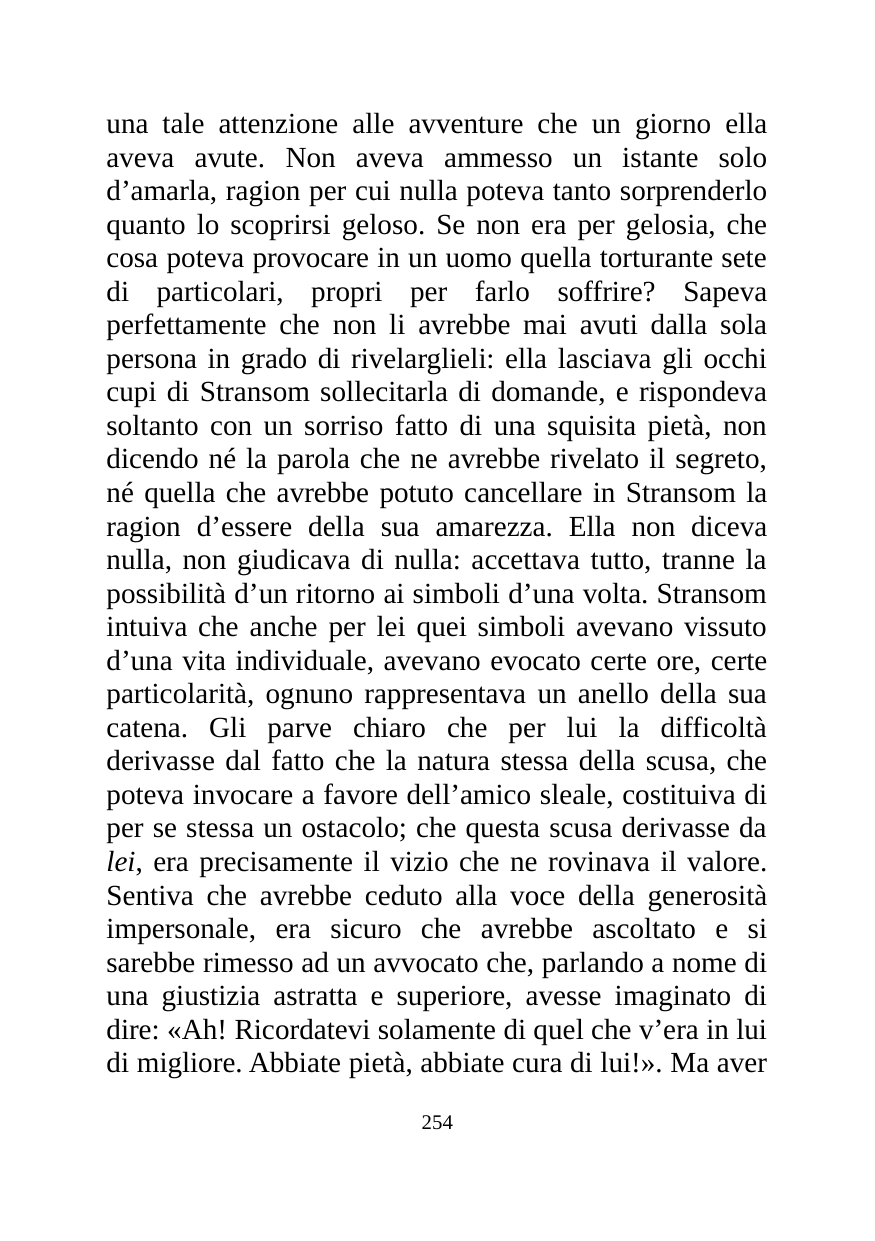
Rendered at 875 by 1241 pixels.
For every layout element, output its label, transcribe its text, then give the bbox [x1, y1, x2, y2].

text una tale attenzione alle avventure che un giorno ella aveva avute. Non aveva ammesso un istante solo d’amarla, ragion per cui nulla poteva tanto sorprenderlo quanto lo scoprirsi geloso. Se non era per gelosia, che cosa poteva provocare in un uomo quella torturante sete di particolari, propri per farlo soffrire? Sapeva perfettamente che non li avrebbe mai avuti dalla sola persona in grado di rivelarglieli: ella lasciava gli occhi cupi di Stransom sollecitarla di domande, e rispondeva soltanto con un sorriso fatto di una squisita pietà, non dicendo né la parola che ne avrebbe rivelato il segreto, né quella che avrebbe potuto cancellare in Stransom la ragion d’essere della sua amarezza. Ella non diceva nulla, non giudicava di nulla: accettava tutto, tranne la possibilità d’un ritorno ai simboli d’una volta. Stransom intuiva che anche per lei quei simboli avevano vissuto d’una vita individuale, avevano evocato certe ore, certe particolarità, ognuno rappresentava un anello della sua catena. Gli parve chiaro che per lui la difficoltà derivasse dal fatto che la natura stessa della scusa, che poteva invocare a favore dell’amico sleale, costituiva di per se stessa un ostacolo; che questa scusa derivasse da lei, era precisamente il vizio che ne rovinava il valore. Sentiva che avrebbe ceduto alla voce della generosità impersonale, era sicuro che avrebbe ascoltato e si sarebbe rimesso ad un avvocato che, parlando a nome di una giustizia astratta e superiore, avesse imaginato di dire: «Ah! Ricordatevi solamente di quel che v’era in lui di migliore. Abbiate pietà, abbiate cura di lui!». Ma aver [106, 106, 768, 1079]
